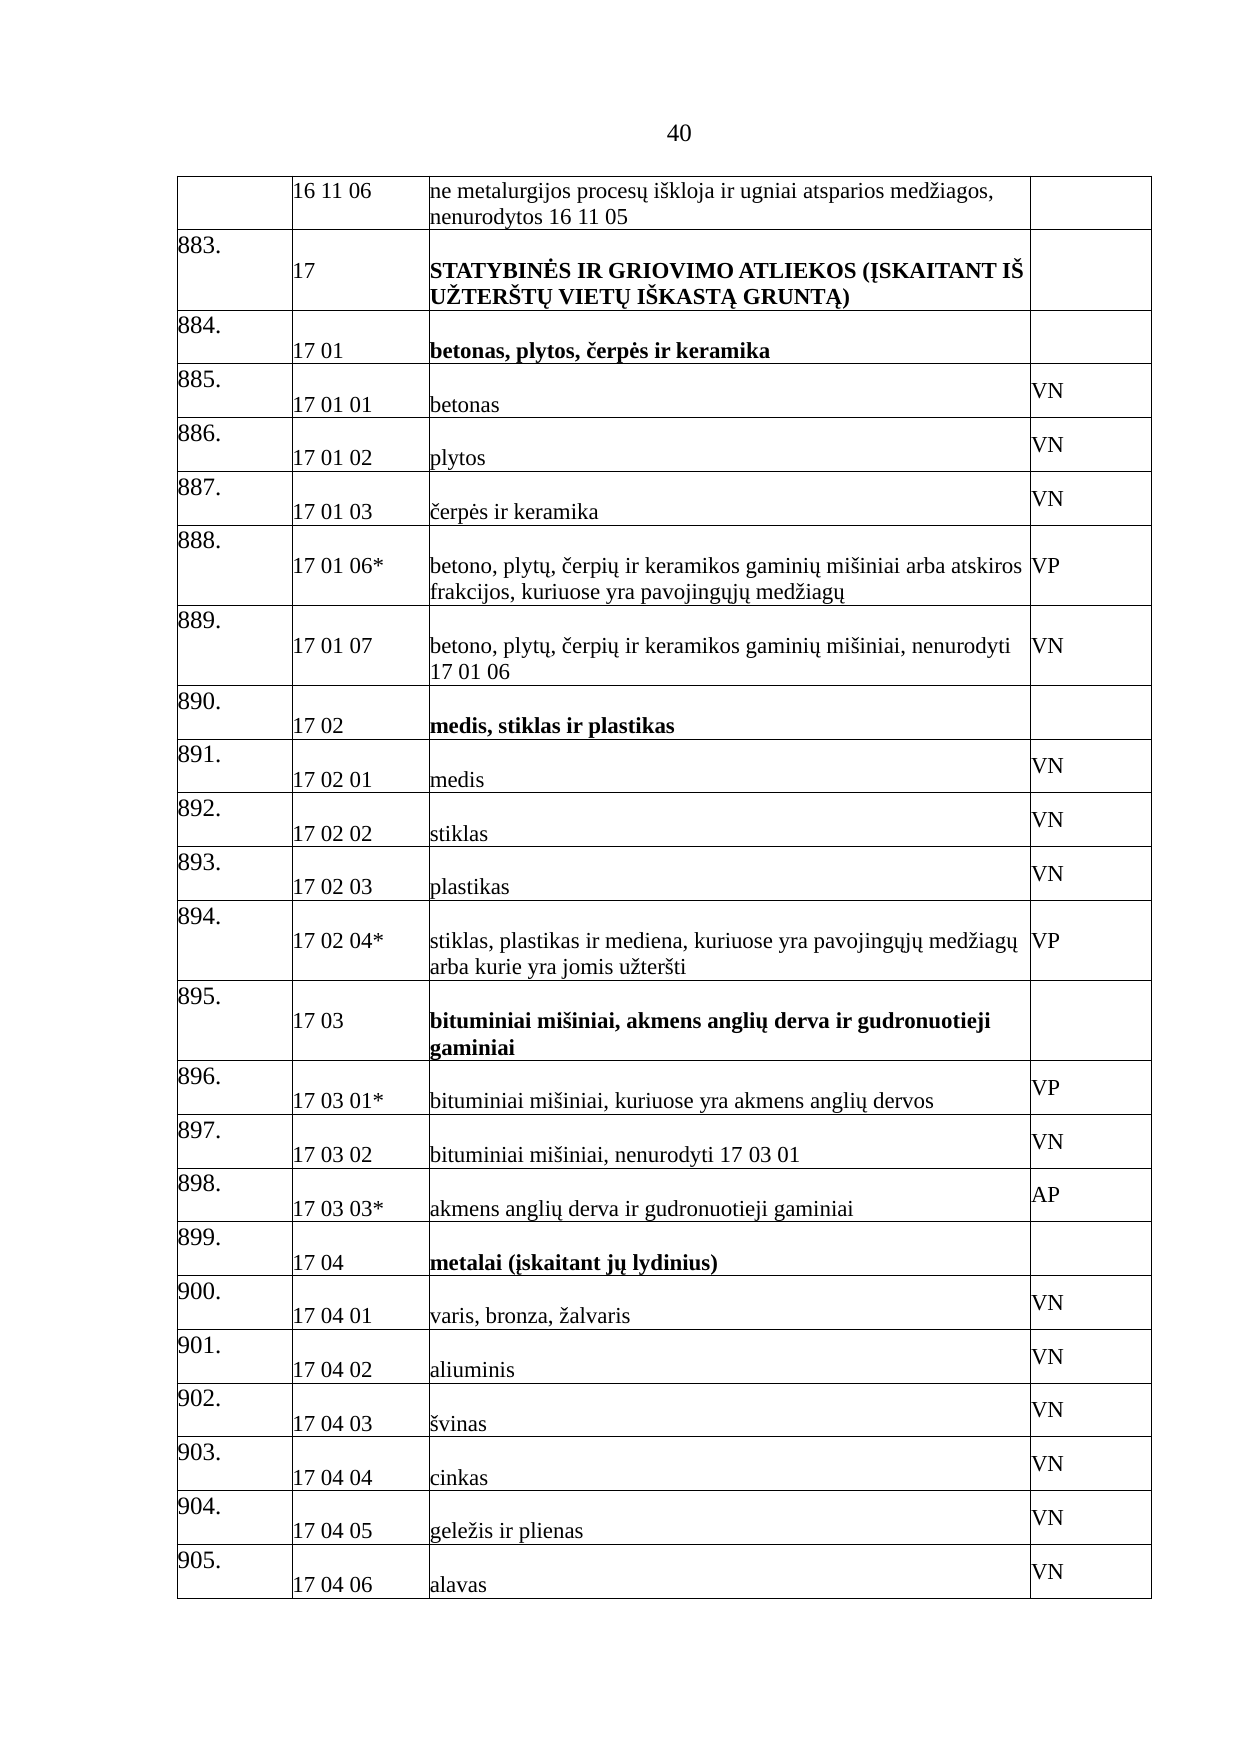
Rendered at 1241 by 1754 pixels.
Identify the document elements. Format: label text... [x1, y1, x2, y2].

table_cell [178, 1545, 292, 1597]
table_cell 17 01 07 [293, 606, 429, 685]
table_cell [178, 686, 292, 738]
table_cell [178, 1345, 186, 1352]
table_cell [178, 1061, 292, 1114]
table_cell [180, 701, 186, 708]
table_cell [180, 1284, 186, 1291]
table_cell [178, 230, 292, 309]
table_cell [178, 177, 292, 229]
table_cell [180, 1553, 186, 1560]
table_cell varis, bronza, žalvaris [430, 1276, 1030, 1329]
table_cell [178, 606, 292, 685]
table_cell STATYBINĖS IR GRIOVIMO ATLIEKOS (ĮSKAITANT IŠ UŽTERŠTŲ VIETŲ IŠKASTĄ GRUNTĄ) [430, 230, 1030, 309]
table_cell [178, 793, 292, 846]
table_cell [180, 996, 186, 1003]
table_cell betono, plytų, čerpių ir keramikos gaminių mišiniai arba atskiros frakcijos, kuriuose yra pavojingųjų medžiagų [430, 526, 1030, 604]
table_cell [178, 1384, 292, 1436]
table_cell bituminiai mišiniai, nenurodyti 17 03 01 [430, 1115, 1030, 1167]
table_cell [178, 1437, 292, 1490]
table_cell [178, 1330, 292, 1382]
table_cell 17 01 01 [293, 364, 429, 417]
table_cell VN [1031, 1491, 1151, 1544]
table_cell VN [1031, 1276, 1151, 1329]
table_cell 17 03 01* [293, 1061, 429, 1114]
table_cell 17 02 02 [293, 793, 429, 846]
table_cell akmens anglių derva ir gudronuotieji gaminiai [430, 1169, 1030, 1221]
table_cell [178, 472, 292, 524]
table_cell [178, 1115, 292, 1167]
table_cell AP [1031, 1169, 1151, 1221]
table_cell 17 04 04 [293, 1437, 429, 1490]
table_cell betonas, plytos, čerpės ir keramika [430, 311, 1030, 363]
table_cell [178, 847, 292, 900]
table_cell 17 01 03 [293, 472, 429, 524]
table_cell [178, 1276, 292, 1329]
table_cell [180, 433, 186, 440]
table_cell [178, 1560, 186, 1567]
table_cell [180, 379, 186, 386]
table_cell [178, 1398, 186, 1405]
table_cell 17 03 03* [293, 1169, 429, 1221]
table_cell cinkas [430, 1437, 1030, 1490]
table_cell [180, 808, 186, 815]
table_cell [180, 1076, 186, 1083]
table_cell stiklas, plastikas ir mediena, kuriuose yra pavojingųjų medžiagų arba kurie yra jomis užteršti [430, 901, 1030, 980]
table_cell VP [1031, 901, 1151, 980]
table_cell VN [1031, 606, 1151, 685]
table_cell plastikas [430, 847, 1030, 900]
table_cell 17 02 01 [293, 740, 429, 792]
table_cell 16 11 06 [293, 177, 429, 229]
table_cell [178, 1506, 186, 1513]
table_cell [178, 311, 292, 363]
table_cell bituminiai mišiniai, kuriuose yra akmens anglių dervos [430, 1061, 1030, 1114]
table_cell VN [1031, 1330, 1151, 1382]
table_cell 17 01 02 [293, 418, 429, 471]
table_cell [180, 1183, 186, 1190]
table_cell alavas [430, 1545, 1030, 1597]
table_cell 17 03 02 [293, 1115, 429, 1167]
table_cell [178, 1222, 292, 1275]
table_cell [178, 981, 292, 1060]
table_cell VN [1031, 1115, 1151, 1167]
table_cell [178, 1291, 186, 1298]
table_cell medis, stiklas ir plastikas [430, 686, 1030, 738]
table_cell [180, 620, 186, 627]
table_cell bituminiai mišiniai, akmens anglių derva ir gudronuotieji gaminiai [430, 981, 1030, 1060]
table_cell [178, 526, 292, 604]
table_cell [1031, 311, 1151, 363]
table_cell [178, 1169, 292, 1221]
table_cell VN [1031, 364, 1151, 417]
table_cell [1031, 686, 1151, 738]
table_cell [1031, 177, 1151, 229]
table_cell [180, 754, 186, 761]
table_cell metalai (įskaitant jų lydinius) [430, 1222, 1030, 1275]
table_cell 17 04 03 [293, 1384, 429, 1436]
table_cell VN [1031, 418, 1151, 471]
table_cell 17 01 [293, 311, 429, 363]
table_cell [178, 740, 292, 792]
table_cell [180, 325, 186, 332]
table_cell [180, 1391, 186, 1398]
table_cell 17 04 01 [293, 1276, 429, 1329]
table_cell 17 01 06* [293, 526, 429, 604]
table_cell 17 04 [293, 1222, 429, 1275]
table_cell 17 02 04* [293, 901, 429, 980]
table_cell švinas [430, 1384, 1030, 1436]
table_cell [180, 1445, 186, 1452]
table_cell aliuminis [430, 1330, 1030, 1382]
table_cell [180, 1130, 186, 1137]
table_cell [178, 901, 292, 980]
table_cell [1031, 230, 1151, 309]
table_cell betono, plytų, čerpių ir keramikos gaminių mišiniai, nenurodyti 17 01 06 [430, 606, 1030, 685]
table_cell VN [1031, 472, 1151, 524]
table_cell VN [1031, 793, 1151, 846]
table_cell 17 04 06 [293, 1545, 429, 1597]
table_cell [180, 1338, 186, 1345]
table_cell 17 [293, 230, 429, 309]
table_cell 17 02 03 [293, 847, 429, 900]
table_cell VP [1031, 526, 1151, 604]
table_cell VP [1031, 1061, 1151, 1114]
table_cell [178, 1452, 186, 1459]
table_cell [180, 1237, 186, 1244]
table_cell 17 04 05 [293, 1491, 429, 1544]
table_cell plytos [430, 418, 1030, 471]
table_cell [180, 1499, 186, 1506]
table_cell medis [430, 740, 1030, 792]
table_cell 17 02 [293, 686, 429, 738]
table_cell [180, 245, 186, 252]
table_cell [1031, 981, 1151, 1060]
table_cell VN [1031, 1545, 1151, 1597]
table_cell betonas [430, 364, 1030, 417]
table_cell VN [1031, 1437, 1151, 1490]
table_cell 17 04 02 [293, 1330, 429, 1382]
table_cell [180, 540, 186, 547]
table_cell [1031, 1222, 1151, 1275]
table_cell [180, 862, 186, 869]
table_cell VN [1031, 740, 1151, 792]
table_cell [180, 916, 186, 923]
table_cell ne metalurgijos procesų iškloja ir ugniai atsparios medžiagos, nenurodytos 16 11 05 [430, 177, 1030, 229]
table_cell 17 03 [293, 981, 429, 1060]
table_cell [178, 364, 292, 417]
table_cell VN [1031, 847, 1151, 900]
table_cell [178, 1491, 292, 1544]
table_cell [180, 487, 186, 494]
table_cell [178, 418, 292, 471]
table_cell čerpės ir keramika [430, 472, 1030, 524]
table_cell geležis ir plienas [430, 1491, 1030, 1544]
table_cell VN [1031, 1384, 1151, 1436]
table_cell stiklas [430, 793, 1030, 846]
